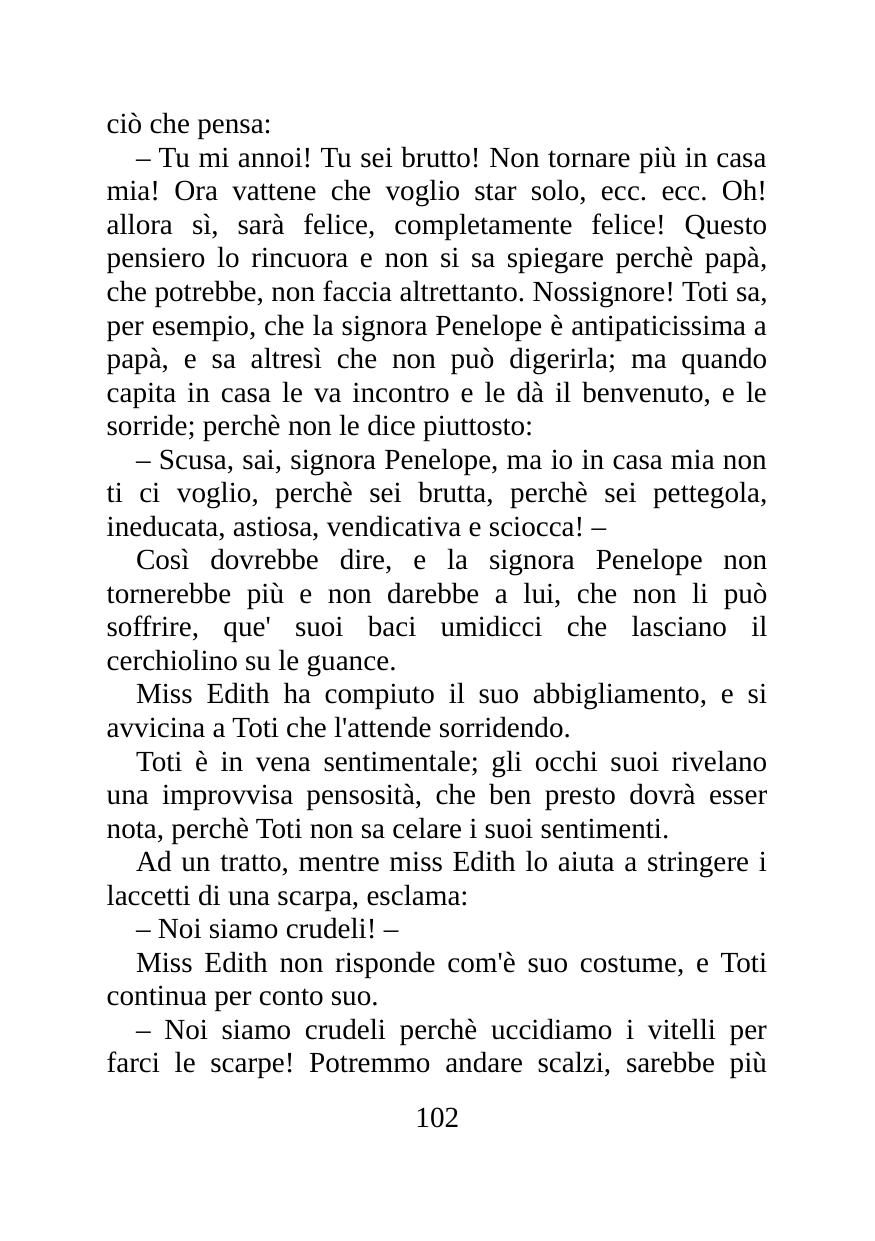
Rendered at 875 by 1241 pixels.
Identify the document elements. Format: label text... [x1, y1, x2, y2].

text Ad un tratto, mentre miss Edith lo aiuta a stringere i laccetti di una scarpa, esclama: [106, 844, 768, 911]
text Miss Edith ha compiuto il suo abbigliamento, e si avvicina a Toti che l'attende sorridendo. [106, 677, 768, 744]
text Così dovrebbe dire, e la signora Penelope non tornerebbe più e non darebbe a lui, che non li può soffrire, que' suoi baci umidicci che lasciano il cerchiolino su le guance. [106, 542, 768, 677]
text ‒ Noi siamo crudeli! ‒ [106, 911, 768, 945]
text ‒ Noi siamo crudeli perchè uccidiamo i vitelli per farci le scarpe! Potremmo andare scalzi, sarebbe più [106, 1012, 768, 1079]
text ‒ Tu mi annoi! Tu sei brutto! Non tornare più in casa mia! Ora vattene che voglio star solo, ecc. ecc. Oh! allora sì, sarà felice, completamente felice! Questo pensiero lo rincuora e non si sa spiegare perchè papà, che potrebbe, non faccia altrettanto. Nossignore! Toti sa, per esempio, che la signora Penelope è antipaticissima a papà, e sa altresì che non può digerirla; ma quando capita in casa le va incontro e le dà il benvenuto, e le sorride; perchè non le dice piuttosto: [106, 140, 768, 442]
text ciò che pensa: [106, 106, 768, 140]
text Toti è in vena sentimentale; gli occhi suoi rivelano una improvvisa pensosità, che ben presto dovrà esser nota, perchè Toti non sa celare i suoi sentimenti. [106, 744, 768, 844]
text ‒ Scusa, sai, signora Penelope, ma io in casa mia non ti ci voglio, perchè sei brutta, perchè sei pettegola, ineducata, astiosa, vendicativa e sciocca! ‒ [106, 442, 768, 542]
text Miss Edith non risponde com'è suo costume, e Toti continua per conto suo. [106, 945, 768, 1012]
